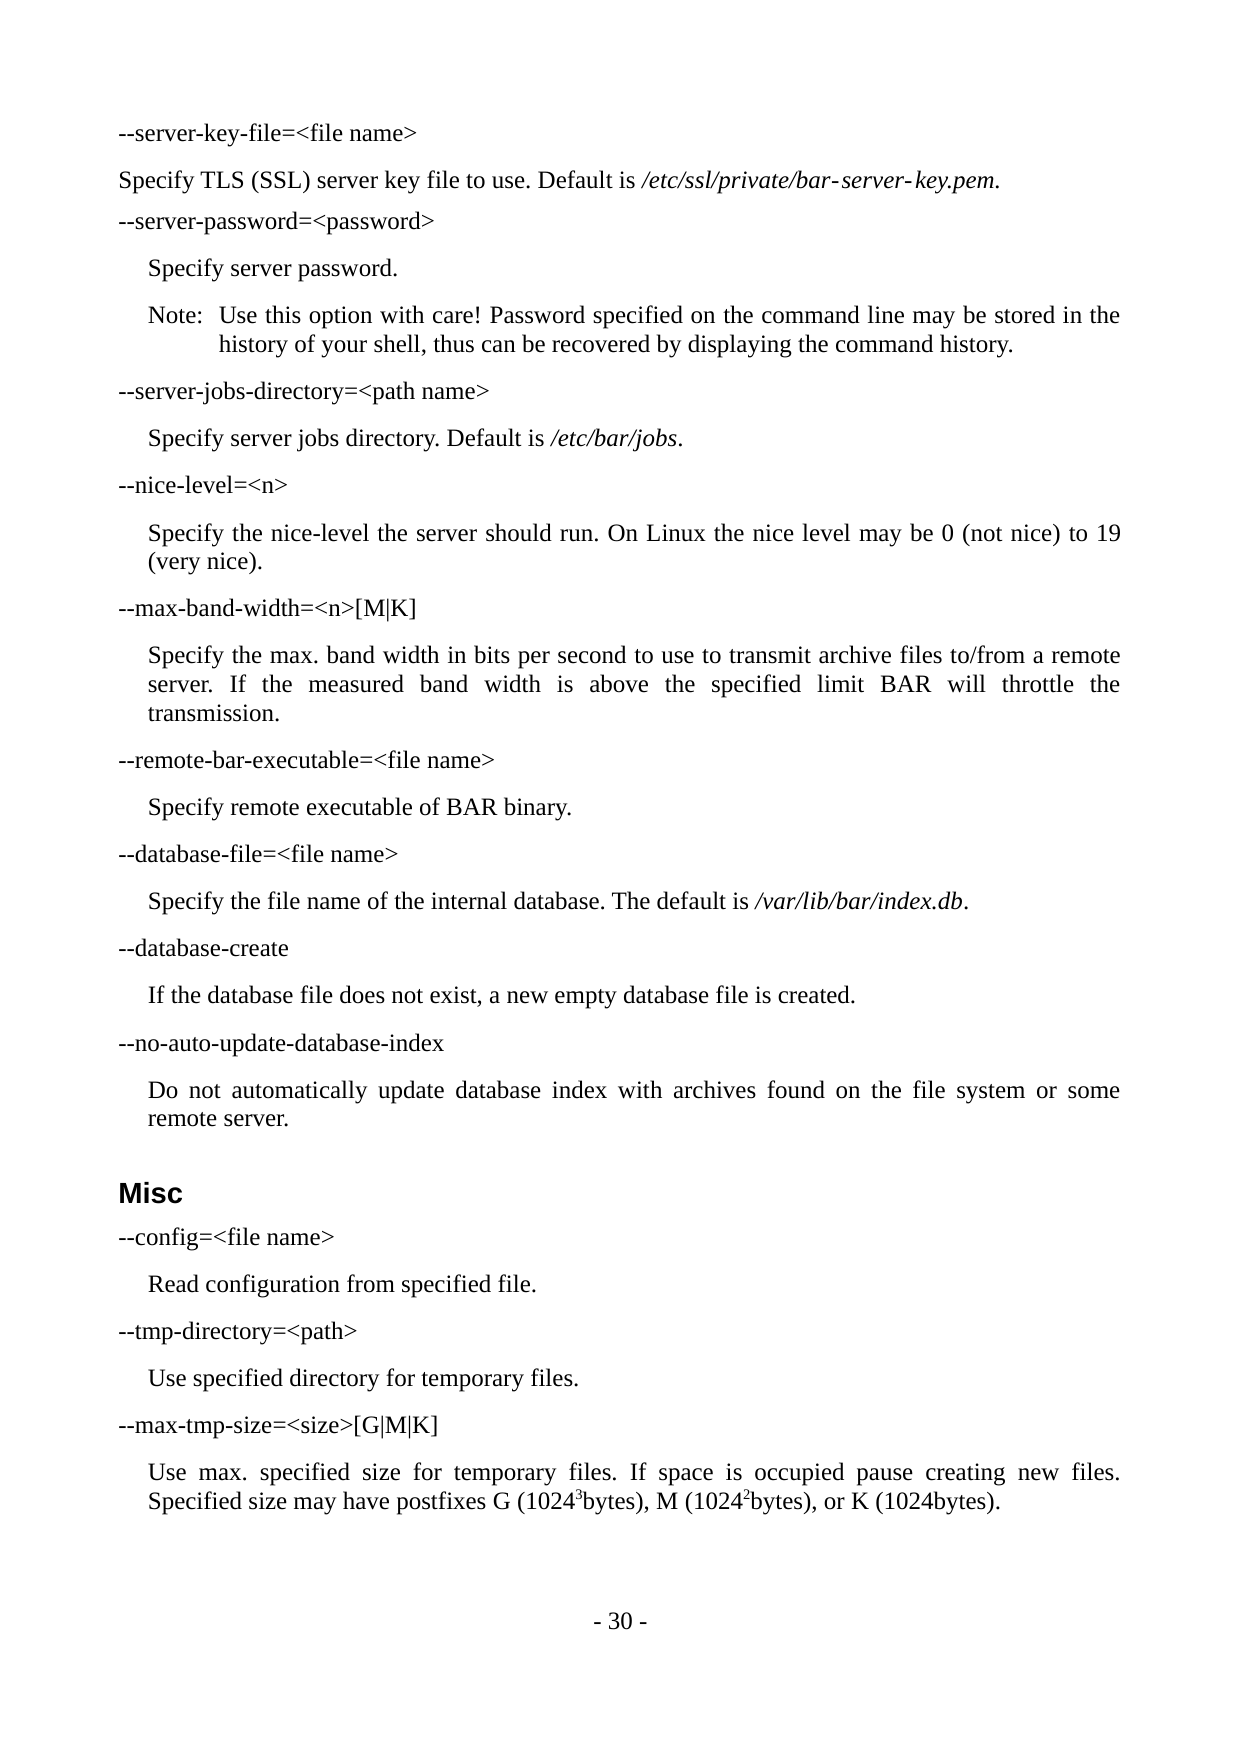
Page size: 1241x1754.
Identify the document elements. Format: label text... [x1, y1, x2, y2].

title --no-auto-update-database-index [118, 1028, 1122, 1056]
text Read configuration from specified file. [148, 1269, 1122, 1297]
text Use max. specified size for temporary files. If space is occupied pause creating new files. Specified size may have postfixes G (10243bytes), M (10242bytes), or K (1024bytes). [148, 1457, 1122, 1514]
title --server-jobs-directory=<path name> [118, 376, 1122, 405]
title --max-band-width=<n>[M|K] [118, 593, 1122, 622]
title --tmp-directory=<path> [118, 1316, 1122, 1344]
title --remote-bar-executable=<file name> [118, 745, 1122, 774]
text Do not automatically update database index with archives found on the file system or some remote server. [148, 1075, 1122, 1132]
text Specify the nice-level the server should run. On Linux the nice level may be 0 (not nice) to 19 (very nice). [148, 518, 1122, 575]
text Specify the max. band width in bits per second to use to transmit archive files to/from a remote server. If the measured band width is above the specified limit BAR will throttle the transmission. [148, 641, 1122, 727]
text Specify the file name of the internal database. The default is /var/lib/bar/index.db. [148, 886, 1122, 915]
text Specify remote executable of BAR binary. [148, 792, 1122, 821]
text Use specified directory for temporary files. [148, 1363, 1122, 1392]
text Specify TLS (SSL) server key file to use. Default is /etc/ssl/private/bar‑server‑key.pem. [118, 165, 1122, 194]
text Specify server jobs directory. Default is /etc/bar/jobs. [148, 423, 1122, 452]
title --config=<file name> [118, 1222, 1122, 1250]
text If the database file does not exist, a new empty database file is created. [148, 981, 1122, 1009]
title --server-password=<password> [118, 206, 1122, 235]
text Specify server password. [148, 253, 1122, 282]
text Note: Use this option with care! Password specified on the command line may be stored in the history of your shell, thus can be recovered by displaying the command history. [148, 301, 1122, 358]
title --database-file=<file name> [118, 839, 1122, 868]
title --database-create [118, 933, 1122, 962]
title --server-key-file=<file name> [118, 118, 1122, 147]
title --nice-level=<n> [118, 471, 1122, 499]
subtitle Misc [118, 1176, 1122, 1209]
title --max-tmp-size=<size>[G|M|K] [118, 1410, 1122, 1439]
